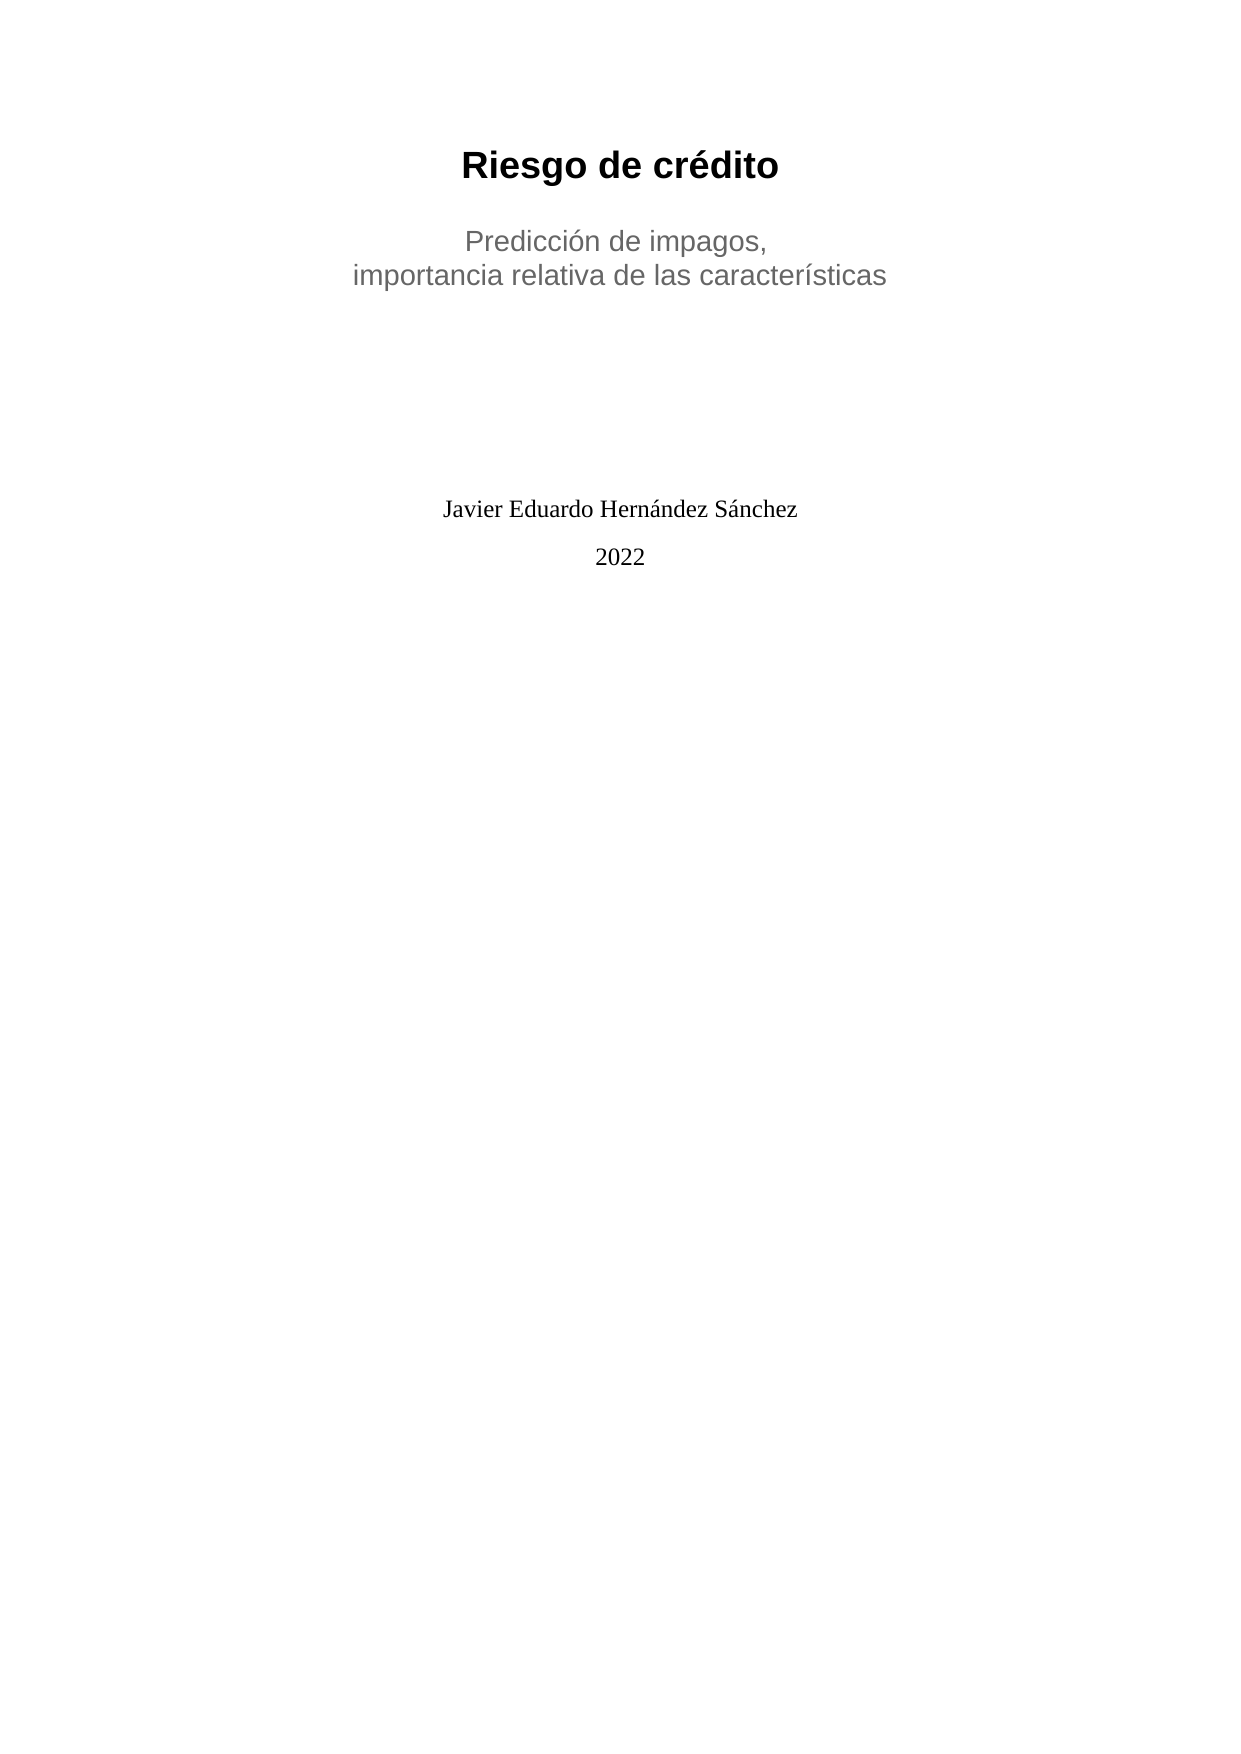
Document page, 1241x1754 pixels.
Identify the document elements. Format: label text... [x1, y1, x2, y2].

subtitle Predicción de impagos, importancia relativa de las características [118, 224, 1122, 291]
text Javier Eduardo Hernández Sánchez [118, 494, 1122, 523]
subtitle Riesgo de crédito [118, 143, 1122, 187]
text 2022 [118, 542, 1122, 571]
